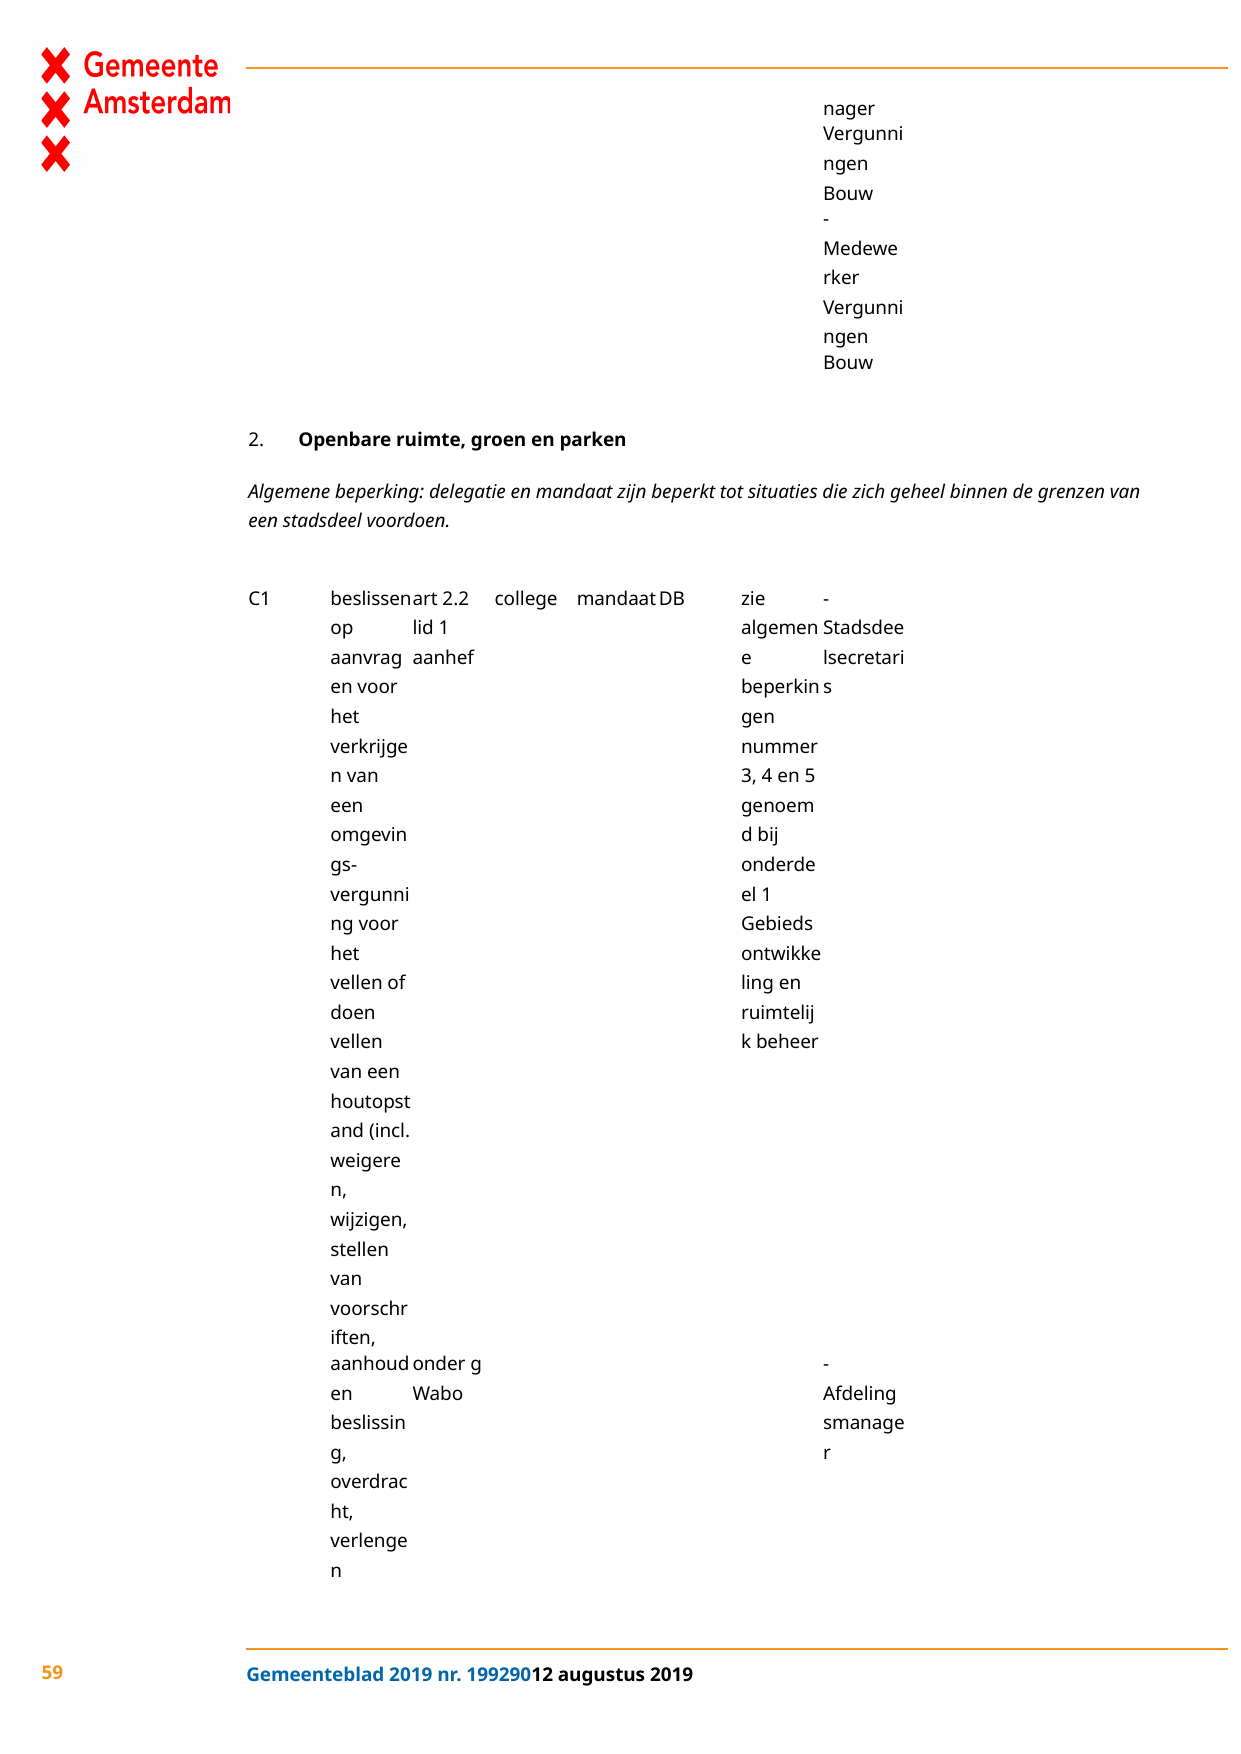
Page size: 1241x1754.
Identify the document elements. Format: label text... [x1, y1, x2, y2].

table_cell [412, 205, 494, 349]
table_cell nager [823, 95, 905, 121]
table_cell [248, 534, 330, 559]
table_cell [330, 559, 412, 585]
table_cell [494, 401, 577, 427]
table_cell [248, 375, 330, 401]
table_cell [1069, 453, 1152, 478]
table_cell [987, 559, 1069, 585]
table_cell [741, 559, 823, 585]
table_cell [659, 427, 741, 452]
table_cell [330, 121, 412, 205]
table_cell [330, 534, 412, 559]
table_cell [659, 534, 741, 559]
table_cell DB [659, 585, 741, 1350]
table_cell [905, 453, 987, 478]
table_cell [823, 375, 905, 401]
table_cell [494, 205, 577, 349]
table_cell [823, 427, 905, 452]
table_cell [412, 95, 494, 121]
table_cell [905, 350, 987, 375]
table_cell [577, 350, 659, 375]
table_cell [248, 95, 330, 121]
table_cell [659, 401, 741, 427]
table_cell -Medewerker Vergunningen [823, 205, 905, 349]
table_cell [412, 375, 494, 401]
table_cell [987, 121, 1069, 205]
table_cell [248, 1350, 330, 1583]
table_cell Algemene beperking: delegatie en mandaat zijn beperkt tot situaties die zich geheel binnen de grenzen van een stadsdeel voordoen. [248, 478, 1152, 533]
table_cell zie algemene beperkingen nummer 3, 4 en 5 genoemd bij onderdeel 1 Gebiedsontwikkeling en ruimtelijk beheer [741, 585, 823, 1350]
table_cell onder g Wabo [412, 1350, 494, 1583]
table_cell [494, 350, 577, 375]
table_cell [577, 453, 659, 478]
table_cell [659, 205, 741, 349]
table_cell [494, 534, 577, 559]
table_cell [987, 453, 1069, 478]
table_cell - Stadsdeelsecretaris [823, 585, 905, 1350]
table_cell [577, 375, 659, 401]
table_cell [741, 401, 823, 427]
table_cell [577, 205, 659, 349]
table_cell [494, 375, 577, 401]
table_cell [659, 121, 741, 205]
table_cell [248, 559, 330, 585]
table_cell [412, 559, 494, 585]
table_cell [659, 95, 741, 121]
table_cell [905, 585, 987, 1350]
table_cell [905, 95, 987, 121]
table_cell Vergunningen Bouw [823, 121, 905, 205]
table_cell [905, 427, 987, 452]
table_cell [905, 559, 987, 585]
table_cell [248, 205, 330, 349]
table_cell [905, 534, 987, 559]
table_cell [1069, 585, 1152, 1350]
table_cell beslissen op aanvragen voor het verkrijgen van een omgevings-vergunning voor het vellen of doen vellen van een houtopstand (incl. weigeren, wijzigen, stellen van voorschriften, [330, 585, 412, 1350]
table_cell [330, 205, 412, 349]
table_cell [330, 375, 412, 401]
table_cell [741, 453, 823, 478]
table_cell [330, 95, 412, 121]
table_cell [905, 205, 987, 349]
table_cell [494, 1350, 577, 1583]
table_cell [741, 1350, 823, 1583]
table_cell [659, 1350, 741, 1583]
table_cell [987, 350, 1069, 375]
table_cell [741, 375, 823, 401]
table_cell [577, 1350, 659, 1583]
table_cell [248, 453, 330, 478]
table_cell [248, 401, 330, 427]
table_cell [577, 559, 659, 585]
table_cell [577, 95, 659, 121]
table_cell 2. Openbare ruimte, groen en parken [248, 427, 659, 452]
table_cell [412, 401, 494, 427]
table_cell [987, 427, 1069, 452]
table_cell [987, 1350, 1069, 1583]
table_cell [1069, 95, 1152, 121]
table_cell [494, 453, 577, 478]
table_cell Bouw [823, 350, 905, 375]
table_cell C1 [248, 585, 330, 1350]
table_cell [1069, 401, 1152, 427]
table_cell [577, 534, 659, 559]
table_cell [1069, 534, 1152, 559]
table_cell - Afdelingsmanager [823, 1350, 905, 1583]
table_cell [905, 121, 987, 205]
table_cell [248, 121, 330, 205]
table_cell [987, 585, 1069, 1350]
picture [41, 47, 231, 172]
table_cell [248, 350, 330, 375]
table_cell [659, 375, 741, 401]
table_cell [1069, 559, 1152, 585]
table_cell mandaat [577, 585, 659, 1350]
table_cell [330, 401, 412, 427]
table_cell [741, 121, 823, 205]
table_cell [1069, 121, 1152, 205]
table_cell [330, 350, 412, 375]
table_cell [1069, 205, 1152, 349]
table_cell [905, 375, 987, 401]
table_cell [577, 401, 659, 427]
table_cell [494, 559, 577, 585]
table_cell [741, 205, 823, 349]
table_cell [577, 121, 659, 205]
table_cell [330, 453, 412, 478]
table_cell [905, 401, 987, 427]
table_cell [494, 121, 577, 205]
table_cell [1069, 427, 1152, 452]
table_cell [1069, 350, 1152, 375]
table_cell [412, 534, 494, 559]
table_cell [412, 350, 494, 375]
table_cell aanhouden beslissing, overdracht, verlengen [330, 1350, 412, 1583]
table_cell art 2.2 lid 1 aanhef [412, 585, 494, 1350]
table_cell [823, 534, 905, 559]
table_cell [412, 453, 494, 478]
table_cell [741, 350, 823, 375]
table_cell [659, 350, 741, 375]
table_cell [659, 453, 741, 478]
table_cell [987, 534, 1069, 559]
table_cell [1069, 1350, 1152, 1583]
table_cell [741, 427, 823, 452]
table_cell [494, 95, 577, 121]
table_cell [823, 559, 905, 585]
table_cell [1069, 375, 1152, 401]
table_cell [412, 121, 494, 205]
table_cell [823, 453, 905, 478]
table_cell [987, 95, 1069, 121]
table_cell [905, 1350, 987, 1583]
table_cell [823, 401, 905, 427]
table_cell [987, 401, 1069, 427]
table_cell college [494, 585, 577, 1350]
table_cell [741, 534, 823, 559]
table_cell [987, 205, 1069, 349]
table_cell [741, 95, 823, 121]
table_cell [987, 375, 1069, 401]
table_cell [659, 559, 741, 585]
